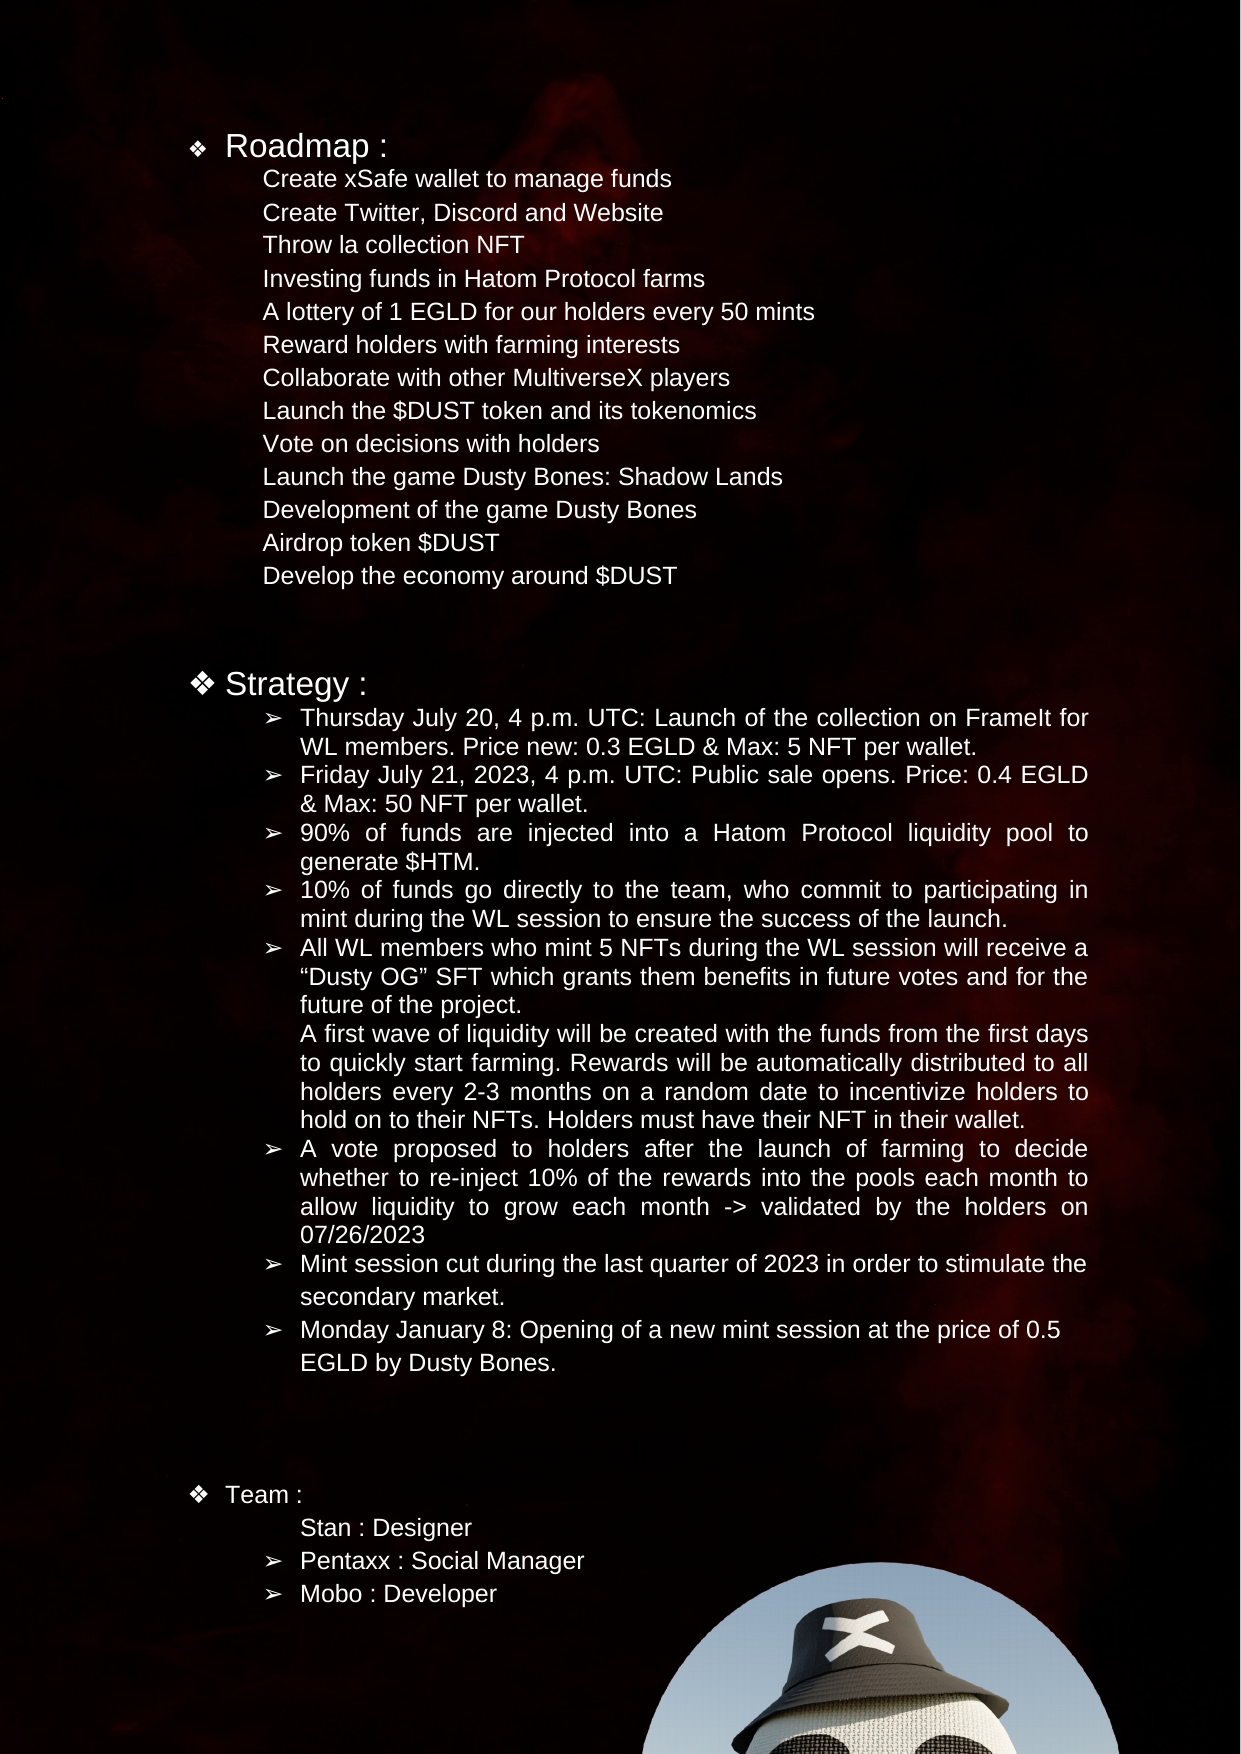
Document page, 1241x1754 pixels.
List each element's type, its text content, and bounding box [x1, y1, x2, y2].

subtitle All WL members who mint 5 NFTs during the WL session will receive a “Dusty OG” SFT which grants them benefits in future votes and for the future of the project. [262, 933, 1090, 1019]
list Monday January 8: Opening of a new mint session at the price of 0.5 EGLD by Dusty Bones. [262, 1315, 1090, 1377]
list Investing funds in Hatom Protocol farms [262, 263, 1090, 292]
list Mobo : Developer [262, 1579, 626, 1608]
list Airdrop token $DUST [262, 528, 1090, 556]
list A lottery of 1 EGLD for our holders every 50 mints [262, 297, 1090, 325]
subtitle A vote proposed to holders after the launch of farming to decide whether to re-inject 10% of the rewards into the pools each month to allow liquidity to grow each month -> validated by the holders on 07/26/2023 [262, 1134, 1090, 1249]
list Develop the economy around $DUST [262, 561, 1090, 589]
subtitle Strategy : [187, 664, 1090, 703]
subtitle Friday July 21, 2023, 4 p.m. UTC: Public sale opens. Price: 0.4 EGLD & Max: 50 NFT per wallet. [262, 760, 1090, 818]
list Team : [187, 1480, 1090, 1509]
list Pentaxx : Social Manager [262, 1546, 1090, 1575]
list Stan : Designer [262, 1513, 1090, 1542]
subtitle Thursday July 20, 4 p.m. UTC: Launch of the collection on FrameIt for WL members. Price new: 0.3 EGLD & Max: 5 NFT per wallet. [262, 703, 1090, 760]
subtitle 10% of funds go directly to the team, who commit to participating in mint during the WL session to ensure the success of the launch. [262, 875, 1090, 933]
list Collaborate with other MultiverseX players [262, 363, 1090, 391]
subtitle A first wave of liquidity will be created with the funds from the first days to quickly start farming. Rewards will be automatically distributed to all holders every 2-3 months on a random date to incentivize holders to hold on to their NFTs. Holders must have their NFT in their wallet. [262, 1019, 1090, 1134]
subtitle 90% of funds are injected into a Hatom Protocol liquidity pool to generate $HTM. [262, 818, 1090, 875]
list Launch the $DUST token and its tokenomics [262, 396, 1090, 424]
subtitle Roadmap : [187, 126, 1090, 164]
list Launch the game Dusty Bones: Shadow Lands [262, 462, 1090, 490]
list Reward holders with farming interests [262, 329, 1090, 358]
list Create xSafe wallet to manage funds [262, 164, 1090, 193]
list Create Twitter, Discord and Website [262, 197, 1090, 226]
list Development of the game Dusty Bones [262, 495, 1090, 523]
picture [0, 0, 1241, 1754]
list Throw la collection NFT [262, 231, 1090, 259]
list Mint session cut during the last quarter of 2023 in order to stimulate the secondary market. [262, 1249, 1090, 1311]
list Vote on decisions with holders [262, 429, 1090, 457]
